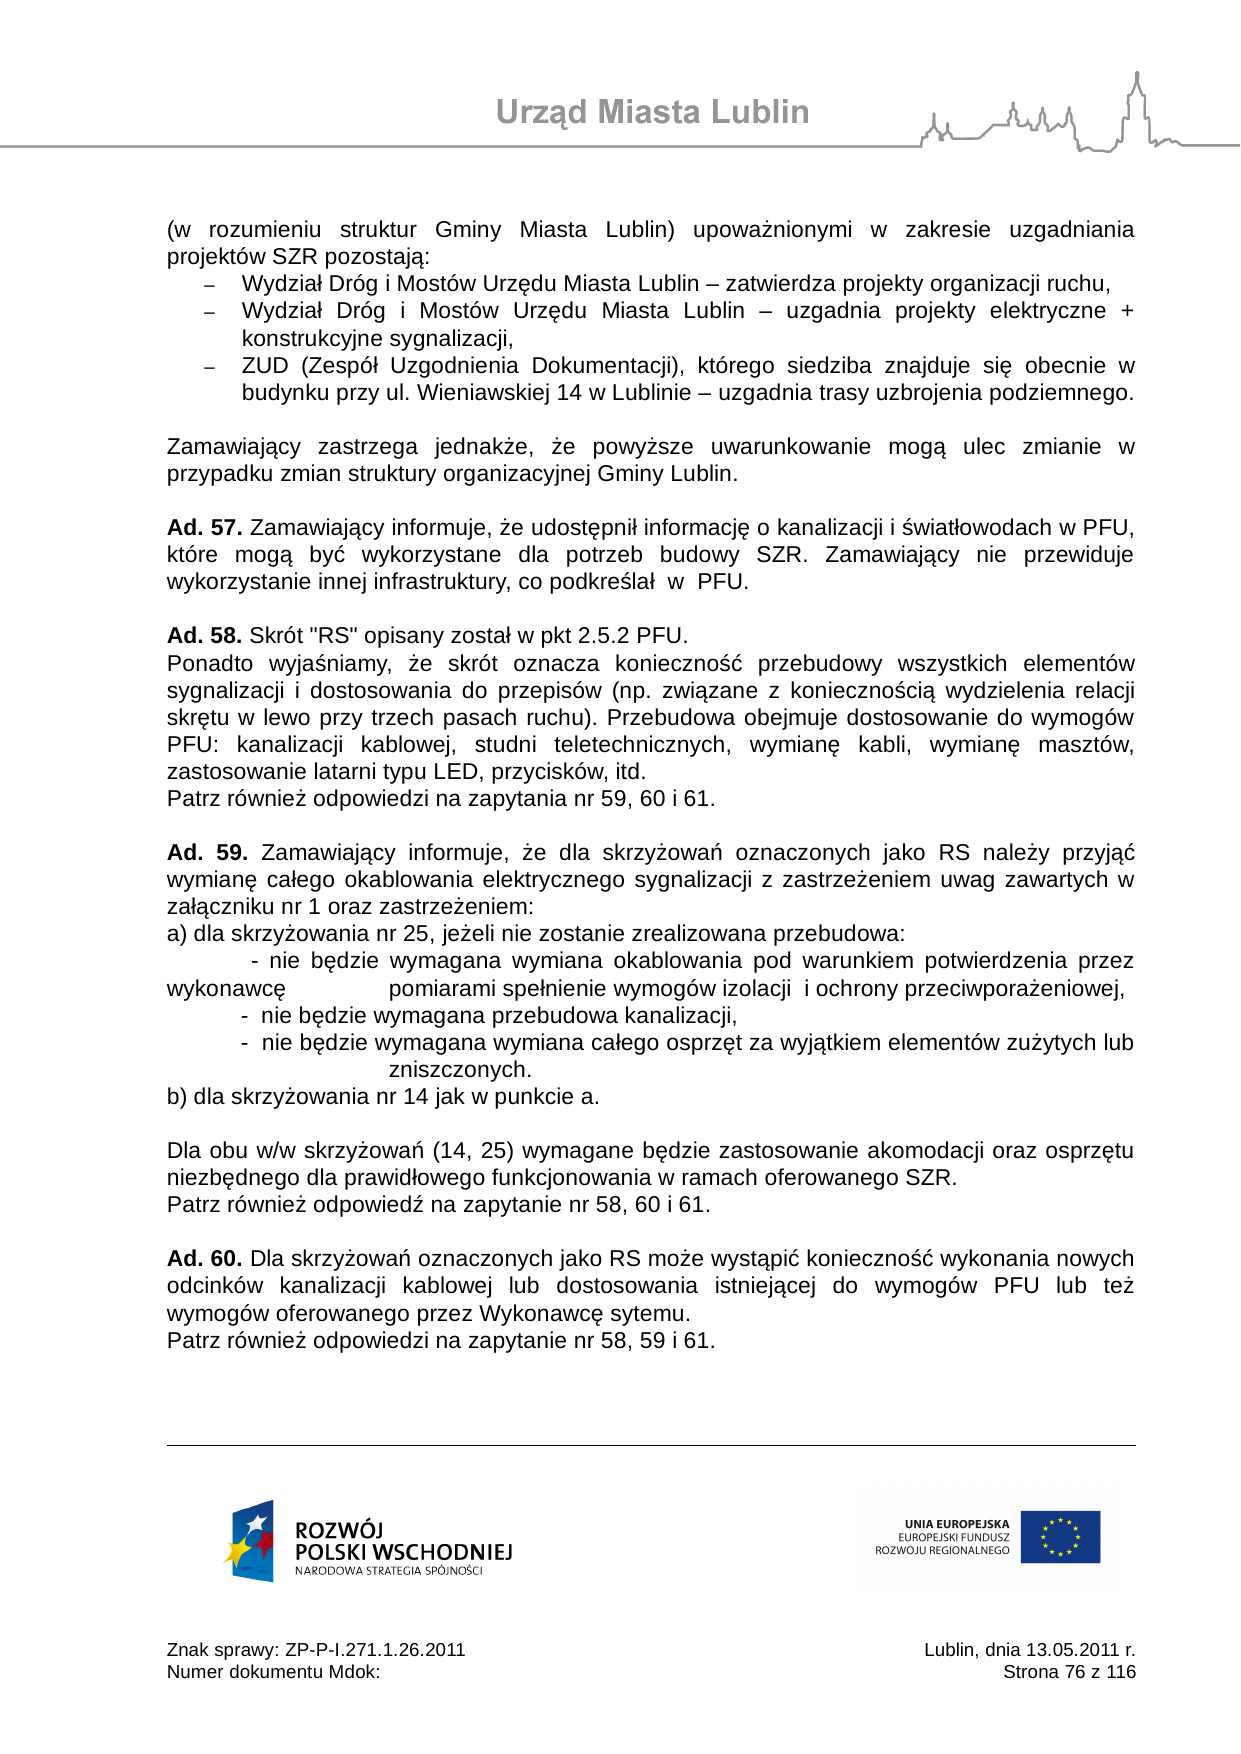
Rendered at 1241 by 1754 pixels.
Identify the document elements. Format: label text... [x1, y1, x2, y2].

text Zamawiający zastrzega jednakże, że powyższe uwarunkowanie mogą ulec zmianie w przypadku zmian struktury organizacyjnej Gminy Lublin. [167, 432, 1136, 486]
picture [858, 1483, 1120, 1591]
text - nie będzie wymagana wymiana okablowania pod warunkiem potwierdzenia przez wykonawcę pomiarami spełnienie wymogów izolacji i ochrony przeciwporażeniowej, [167, 947, 1136, 1001]
text - nie będzie wymagana przebudowa kanalizacji, [167, 1001, 1136, 1028]
text b) dla skrzyżowania nr 14 jak w punkcie a. [167, 1082, 1136, 1109]
text Patrz również odpowiedź na zapytanie nr 58, 60 i 61. [167, 1191, 1136, 1218]
list Wydział Dróg i Mostów Urzędu Miasta Lublin – zatwierdza projekty organizacji ruchu, [204, 270, 1136, 297]
text Ad. 60. Dla skrzyżowań oznaczonych jako RS może wystąpić konieczność wykonania nowych odcinków kanalizacji kablowej lub dostosowania istniejącej do wymogów PFU lub też wymogów oferowanego przez Wykonawcę sytemu. [167, 1245, 1136, 1326]
list Wydział Dróg i Mostów Urzędu Miasta Lublin – uzgadnia projekty elektryczne + konstrukcyjne sygnalizacji, [204, 297, 1136, 351]
picture [180, 1458, 553, 1624]
text Ponadto wyjaśniamy, że skrót oznacza konieczność przebudowy wszystkich elementów sygnalizacji i dostosowania do przepisów (np. związane z koniecznością wydzielenia relacji skrętu w lewo przy trzech pasach ruchu). Przebudowa obejmuje dostosowanie do wymogów PFU: kanalizacji kablowej, studni teletechnicznych, wymianę kabli, wymianę masztów, zastosowanie latarni typu LED, przycisków, itd. [167, 649, 1136, 784]
text Dla obu w/w skrzyżowań (14, 25) wymagane będzie zastosowanie akomodacji oraz osprzętu niezbędnego dla prawidłowego funkcjonowania w ramach oferowanego SZR. [167, 1136, 1136, 1191]
text (w rozumieniu struktur Gminy Miasta Lublin) upoważnionymi w zakresie uzgadniania projektów SZR pozostają: [167, 216, 1136, 270]
text - nie będzie wymagana wymiana całego osprzęt za wyjątkiem elementów zużytych lub zniszczonych. [167, 1028, 1136, 1082]
text Patrz również odpowiedzi na zapytania nr 59, 60 i 61. [167, 784, 1136, 811]
text Ad. 58. Skrót "RS" opisany został w pkt 2.5.2 PFU. [167, 622, 1136, 649]
text Ad. 57. Zamawiający informuje, że udostępnił informację o kanalizacji i światłowodach w PFU, które mogą być wykorzystane dla potrzeb budowy SZR. Zamawiający nie przewiduje wykorzystanie innej infrastruktury, co podkreślał w PFU. [167, 513, 1136, 595]
text Ad. 59. Zamawiający informuje, że dla skrzyżowań oznaczonych jako RS należy przyjąć wymianę całego okablowania elektrycznego sygnalizacji z zastrzeżeniem uwag zawartych w załączniku nr 1 oraz zastrzeżeniem: [167, 838, 1136, 920]
text Patrz również odpowiedzi na zapytanie nr 58, 59 i 61. [167, 1326, 1136, 1353]
list ZUD (Zespół Uzgodnienia Dokumentacji), którego siedziba znajduje się obecnie w budynku przy ul. Wieniawskiej 14 w Lublinie – uzgadnia trasy uzbrojenia podziemnego. [204, 351, 1136, 405]
text a) dla skrzyżowania nr 25, jeżeli nie zostanie zrealizowana przebudowa: [167, 920, 1136, 947]
picture [0, 71, 1241, 197]
